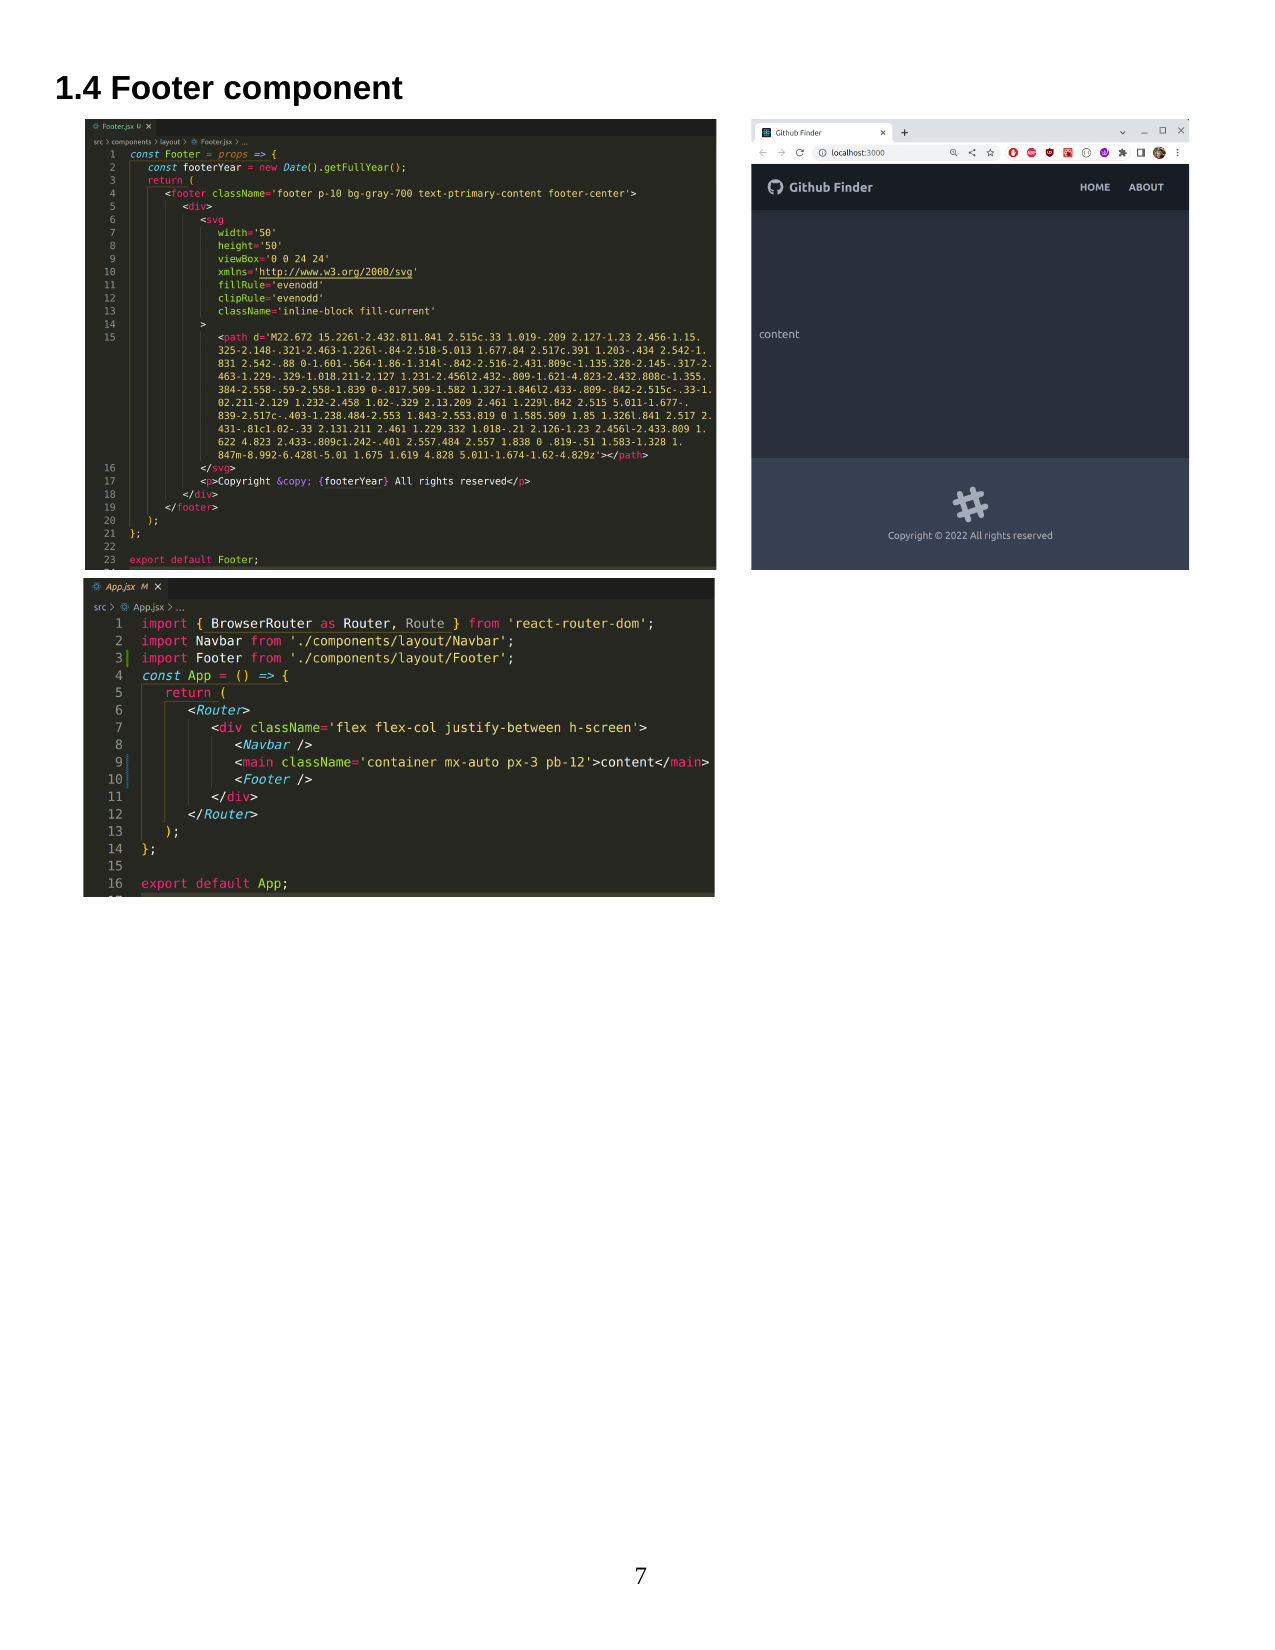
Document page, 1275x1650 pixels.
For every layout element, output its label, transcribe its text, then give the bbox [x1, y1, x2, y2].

picture [83, 578, 715, 897]
picture [85, 119, 717, 570]
picture [751, 119, 1190, 570]
subtitle 1.4 Footer component [55, 68, 1227, 107]
